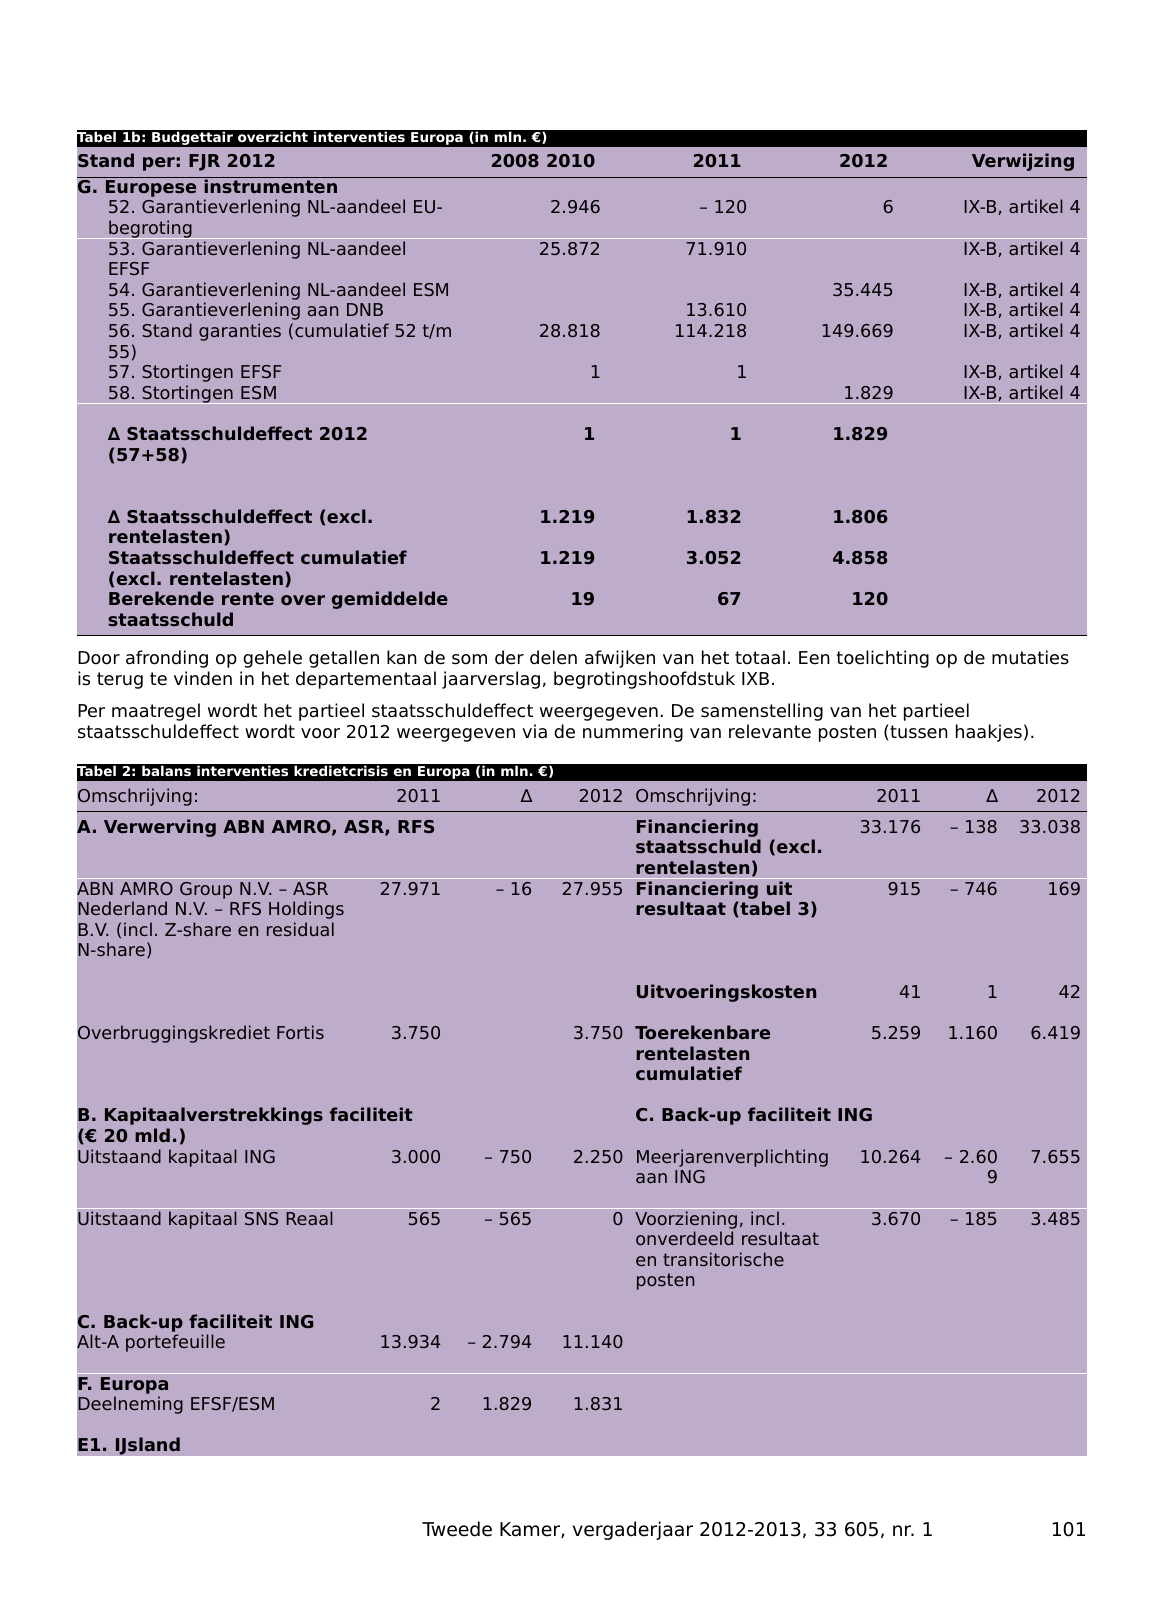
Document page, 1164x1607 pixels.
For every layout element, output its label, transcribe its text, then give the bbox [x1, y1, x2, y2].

table_cell [1004, 1188, 1087, 1208]
table_cell [900, 486, 1087, 507]
table_cell 1.829 [753, 424, 899, 465]
table_cell [538, 1415, 629, 1435]
table_cell 6 [753, 197, 899, 238]
table_cell [629, 1291, 836, 1312]
table_cell [77, 486, 102, 507]
table_cell 3.670 [836, 1209, 927, 1291]
table_cell [447, 1415, 538, 1435]
table_cell – 2.609 [927, 1147, 1004, 1188]
table_cell Voorziening, incl. onverdeeld resultaat en transitorische posten [629, 1209, 836, 1291]
table_cell [629, 961, 836, 982]
table_cell [77, 239, 102, 280]
table_cell [629, 1415, 836, 1435]
table_cell ∆ [447, 781, 538, 811]
table_cell [77, 362, 102, 383]
table_cell [538, 1188, 629, 1208]
table_cell 3.750 [538, 1023, 629, 1085]
table_cell 7.655 [1004, 1147, 1087, 1188]
table_cell [538, 1002, 629, 1023]
table_cell [629, 1435, 836, 1456]
table_cell [900, 548, 1087, 589]
table_cell [77, 321, 102, 362]
table_cell 54. Garantieverlening NL-aandeel ESM [102, 280, 460, 300]
table_cell [629, 1188, 836, 1208]
table_cell G. Europese instrumenten [77, 178, 460, 197]
table_cell [538, 982, 629, 1002]
table_cell [538, 1435, 629, 1456]
table_cell [447, 1291, 538, 1312]
table_cell 57. Stortingen EFSF [102, 362, 460, 383]
table_header Tabel 1b: Budgettair overzicht interventies Europa (in mln. €) [77, 130, 1087, 146]
table_cell [900, 589, 1087, 635]
table_cell 2012 [753, 147, 899, 177]
table_cell [356, 961, 447, 982]
table_cell [77, 1291, 356, 1312]
table_cell 565 [356, 1209, 447, 1291]
table_cell [629, 1085, 836, 1105]
table_cell – 2.794 [447, 1332, 538, 1353]
table_cell [460, 178, 607, 197]
table_cell Door afronding op gehele getallen kan de som der delen afwijken van het totaal. Een toelichting op de mutaties is terug te vinden in het departementaal jaarverslag, begrotingshoofdstuk IXB. Per maatregel wordt het partieel staatsschuldeffect weergegeven. De samenstelling van het partieel staatsschuldeffect wordt voor 2012 weergegeven via de nummering van relevante posten (tussen haakjes). [77, 636, 1087, 742]
table_cell [447, 1374, 538, 1394]
table_cell 1.806 [753, 507, 899, 548]
table_cell 1.160 [927, 1023, 1004, 1085]
table_cell [900, 424, 1087, 465]
table_cell [1004, 1312, 1087, 1332]
table_cell 915 [836, 879, 927, 961]
table_cell [629, 1374, 836, 1394]
table_cell 58. Stortingen ESM [102, 383, 460, 403]
table_cell Toerekenbare rentelasten cumulatief [629, 1023, 836, 1085]
table_cell [77, 961, 356, 982]
table_cell [77, 1353, 356, 1373]
table_cell – 750 [447, 1147, 538, 1188]
table_cell 53. Garantieverlening NL-aandeel EFSF [102, 239, 460, 280]
table_cell IX-B, artikel 4 [900, 239, 1087, 280]
table_cell [77, 404, 102, 424]
table_cell 169 [1004, 879, 1087, 961]
table_cell [836, 1332, 927, 1353]
table_cell [77, 197, 102, 238]
table_cell [927, 1353, 1004, 1373]
table_cell Deelneming EFSF/ESM [77, 1394, 356, 1415]
table_cell [77, 465, 102, 486]
table_cell [77, 982, 356, 1002]
table_cell 52. Garantieverlening NL-aandeel EU-begroting [102, 197, 460, 238]
table_cell [77, 280, 102, 300]
table_cell – 120 [607, 197, 753, 238]
table_cell [77, 1188, 356, 1208]
table_cell IX-B, artikel 4 [900, 362, 1087, 383]
table_cell [538, 961, 629, 982]
table_cell [1004, 1332, 1087, 1353]
table_cell Financiering uit resultaat (tabel 3) [629, 879, 836, 961]
table_cell 2011 [356, 781, 447, 811]
table_cell 114.218 [607, 321, 753, 362]
table_cell [753, 239, 899, 280]
table_cell 2011 [836, 781, 927, 811]
table_cell 3.485 [1004, 1209, 1087, 1291]
table_cell [77, 424, 102, 465]
table_cell 11.140 [538, 1332, 629, 1353]
table_cell [447, 1105, 538, 1147]
table_cell Staatsschuldeffect cumulatief (excl. rentelasten) [102, 548, 460, 589]
table_cell – 16 [447, 879, 538, 961]
table_cell [836, 1353, 927, 1373]
table_cell Uitvoeringskosten [629, 982, 836, 1002]
table_header Tabel 2: balans interventies kredietcrisis en Europa (in mln. €) [77, 764, 1087, 780]
table_cell 1.831 [538, 1394, 629, 1415]
table_cell [538, 1374, 629, 1394]
table_cell Stand per: FJR 2012 [77, 147, 460, 177]
table_cell [1004, 1435, 1087, 1456]
table_cell [460, 486, 607, 507]
table_cell ∆ Staatsschuldeffect 2012 (57+58) [102, 424, 460, 465]
table_cell [1004, 1002, 1087, 1023]
table_cell [447, 1435, 538, 1456]
table_cell [836, 1394, 927, 1415]
table_cell 2011 [607, 147, 753, 177]
table_cell ∆ Staatsschuldeffect (excl. rentelasten) [102, 507, 460, 548]
table_cell 28.818 [460, 321, 607, 362]
table_cell [77, 383, 102, 403]
table_cell 27.971 [356, 879, 447, 961]
table_cell Uitstaand kapitaal ING [77, 1147, 356, 1188]
table_cell [460, 383, 607, 403]
table_cell [753, 465, 899, 486]
table_cell [607, 404, 753, 424]
table_cell 71.910 [607, 239, 753, 280]
table_cell [927, 1312, 1004, 1332]
table_cell 4.858 [753, 548, 899, 589]
table_cell 1 [607, 424, 753, 465]
table_cell [447, 1002, 538, 1023]
table_cell [102, 465, 460, 486]
table_cell [447, 961, 538, 982]
table_cell 0 [538, 1209, 629, 1291]
table_cell Financiering staatsschuld (excl. rentelasten) [629, 812, 836, 878]
table_cell [447, 1085, 538, 1105]
table_cell – 565 [447, 1209, 538, 1291]
table_cell 149.669 [753, 321, 899, 362]
table_cell [753, 362, 899, 383]
table_cell [607, 383, 753, 403]
table_cell – 746 [927, 879, 1004, 961]
table_cell 2012 [1004, 781, 1087, 811]
table_cell [356, 1291, 447, 1312]
table_cell 41 [836, 982, 927, 1002]
table_cell [1004, 1085, 1087, 1105]
table_cell 2008 2010 [460, 147, 607, 177]
table_cell [77, 300, 102, 321]
table_cell [927, 1374, 1004, 1394]
table_cell 33.038 [1004, 812, 1087, 878]
table_cell [629, 1332, 836, 1353]
table_cell IX-B, artikel 4 [900, 280, 1087, 300]
table_cell [1004, 1105, 1087, 1147]
table_cell 42 [1004, 982, 1087, 1002]
table_cell [447, 1312, 538, 1332]
table_cell 1.219 [460, 548, 607, 589]
table_cell [753, 300, 899, 321]
table_cell [753, 178, 899, 197]
table_cell [927, 1394, 1004, 1415]
table_cell [927, 1415, 1004, 1435]
table_cell IX-B, artikel 4 [900, 300, 1087, 321]
table_cell C. Back-up faciliteit ING [77, 1312, 447, 1332]
table_cell [1004, 1394, 1087, 1415]
table_cell 13.610 [607, 300, 753, 321]
table_cell [447, 1353, 538, 1373]
table_cell 19 [460, 589, 607, 635]
table_cell [927, 1085, 1004, 1105]
table_cell Overbruggingskrediet Fortis [77, 1023, 356, 1085]
table_cell [460, 465, 607, 486]
table_cell [77, 1415, 356, 1435]
table_cell 13.934 [356, 1332, 447, 1353]
table_cell [900, 507, 1087, 548]
table_cell [77, 589, 102, 635]
table_cell [356, 1415, 447, 1435]
table_cell – 138 [927, 812, 1004, 878]
table_cell Alt-A portefeuille [77, 1332, 356, 1353]
table_cell [460, 404, 607, 424]
table_cell [753, 486, 899, 507]
table_cell [447, 1188, 538, 1208]
table_cell 33.176 [836, 812, 927, 878]
table_cell C. Back-up faciliteit ING [629, 1105, 927, 1147]
table_cell [927, 1002, 1004, 1023]
table_cell [927, 1188, 1004, 1208]
table_cell [836, 1188, 927, 1208]
table_cell [607, 465, 753, 486]
table_cell [629, 1312, 836, 1332]
table_cell [538, 1312, 629, 1332]
table_cell [1004, 1291, 1087, 1312]
table_cell 27.955 [538, 879, 629, 961]
table_cell 3.000 [356, 1147, 447, 1188]
table_cell [927, 1435, 1004, 1456]
table_cell A. Verwerving ABN AMRO, ASR, RFS [77, 812, 447, 878]
table_cell [447, 982, 538, 1002]
table_cell – 185 [927, 1209, 1004, 1291]
table_cell [77, 1085, 356, 1105]
table_cell [356, 1353, 447, 1373]
table_cell 1.829 [753, 383, 899, 403]
table_cell [102, 404, 460, 424]
table_cell Meerjarenverplichting aan ING [629, 1147, 836, 1188]
table_cell IX-B, artikel 4 [900, 383, 1087, 403]
table_cell 1 [460, 362, 607, 383]
table_cell [447, 812, 538, 878]
table_cell [900, 404, 1087, 424]
table_cell [927, 1332, 1004, 1353]
table_cell E1. IJsland [77, 1435, 447, 1456]
table_cell [607, 178, 753, 197]
table_cell [629, 1353, 836, 1373]
table_cell [356, 982, 447, 1002]
table_cell 1.219 [460, 507, 607, 548]
table_cell [927, 1291, 1004, 1312]
table_cell [538, 1085, 629, 1105]
table_cell [836, 1415, 927, 1435]
table_cell 1.829 [447, 1394, 538, 1415]
table_cell 5.259 [836, 1023, 927, 1085]
table_cell ABN AMRO Group N.V. – ASR Nederland N.V. – RFS Holdings B.V. (incl. Z-share en residual N-share) [77, 879, 356, 961]
table_cell 1 [460, 424, 607, 465]
table_cell Uitstaand kapitaal SNS Reaal [77, 1209, 356, 1291]
table_cell 1 [927, 982, 1004, 1002]
table_cell 67 [607, 589, 753, 635]
table_cell 1.832 [607, 507, 753, 548]
table_cell Berekende rente over gemiddelde staatsschuld [102, 589, 460, 635]
table_cell [836, 1374, 927, 1394]
table_cell [77, 548, 102, 589]
table_cell [356, 1085, 447, 1105]
table_cell [607, 486, 753, 507]
table_cell [77, 1002, 356, 1023]
table_cell Omschrijving: [77, 781, 356, 811]
table_cell Omschrijving: [629, 781, 836, 811]
table_cell 6.419 [1004, 1023, 1087, 1085]
table_cell [836, 1435, 927, 1456]
table_cell [538, 1291, 629, 1312]
table_cell F. Europa [77, 1374, 447, 1394]
table_cell [607, 280, 753, 300]
table_cell [927, 961, 1004, 982]
table_cell [460, 300, 607, 321]
table_cell [629, 1002, 836, 1023]
table_cell [1004, 1353, 1087, 1373]
table_cell [102, 486, 460, 507]
table_cell [836, 961, 927, 982]
table_cell 2 [356, 1394, 447, 1415]
table_cell [460, 280, 607, 300]
table_cell 2.250 [538, 1147, 629, 1188]
table_cell [356, 1002, 447, 1023]
table_cell [836, 1002, 927, 1023]
table_cell B. Kapitaalverstrekkings faciliteit (€ 20 mld.) [77, 1105, 447, 1147]
table_cell 25.872 [460, 239, 607, 280]
table_cell [447, 1023, 538, 1085]
table_cell [538, 812, 629, 878]
table_cell 55. Garantieverlening aan DNB [102, 300, 460, 321]
table_cell [1004, 961, 1087, 982]
table_cell [538, 1353, 629, 1373]
table_cell [900, 465, 1087, 486]
table_cell 3.052 [607, 548, 753, 589]
table_cell [900, 178, 1087, 197]
table_cell [836, 1085, 927, 1105]
table_cell [356, 1188, 447, 1208]
table_cell [77, 507, 102, 548]
table_cell 2012 [538, 781, 629, 811]
table_cell 3.750 [356, 1023, 447, 1085]
table_cell 56. Stand garanties (cumulatief 52 t/m 55) [102, 321, 460, 362]
table_cell [753, 404, 899, 424]
table_cell [629, 1394, 836, 1415]
table_cell [836, 1312, 927, 1332]
table_cell IX-B, artikel 4 [900, 321, 1087, 362]
table_cell 1 [607, 362, 753, 383]
table_cell 120 [753, 589, 899, 635]
table_cell IX-B, artikel 4 [900, 197, 1087, 238]
table_cell ∆ [927, 781, 1004, 811]
table_cell [836, 1291, 927, 1312]
table_cell 35.445 [753, 280, 899, 300]
table_cell 2.946 [460, 197, 607, 238]
table_cell Verwijzing [900, 147, 1087, 177]
table_cell [538, 1105, 629, 1147]
table_cell [1004, 1415, 1087, 1435]
table_cell 10.264 [836, 1147, 927, 1188]
table_cell [1004, 1374, 1087, 1394]
table_cell [927, 1105, 1004, 1147]
